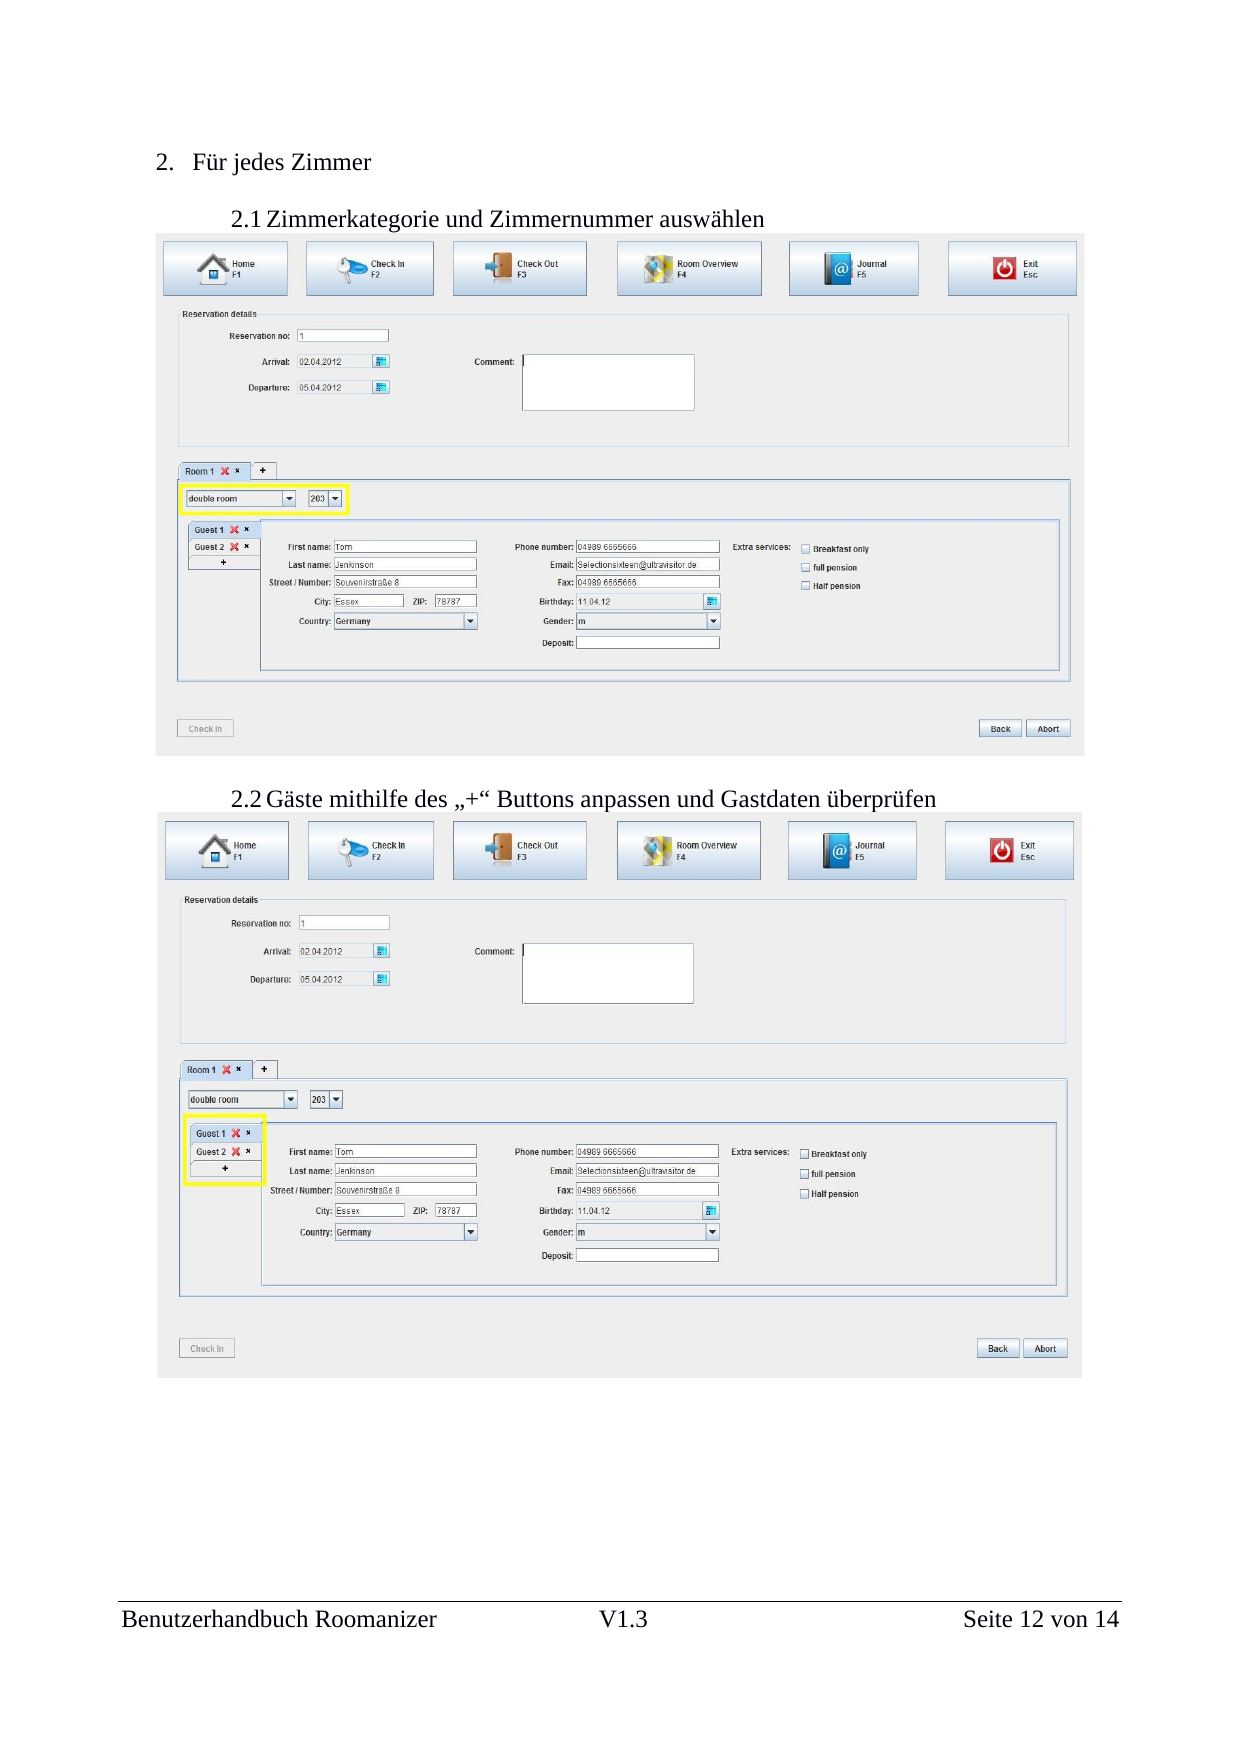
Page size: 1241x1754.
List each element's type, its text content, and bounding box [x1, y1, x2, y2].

list 2.2 Gäste mithilfe des „+“ Buttons anpassen und Gastdaten überprüfen [193, 784, 1122, 813]
picture [155, 233, 1085, 756]
picture [157, 812, 1082, 1378]
list 2.1 Zimmerkategorie und Zimmernummer auswählen [193, 204, 1122, 233]
list Für jedes Zimmer [156, 147, 1122, 176]
